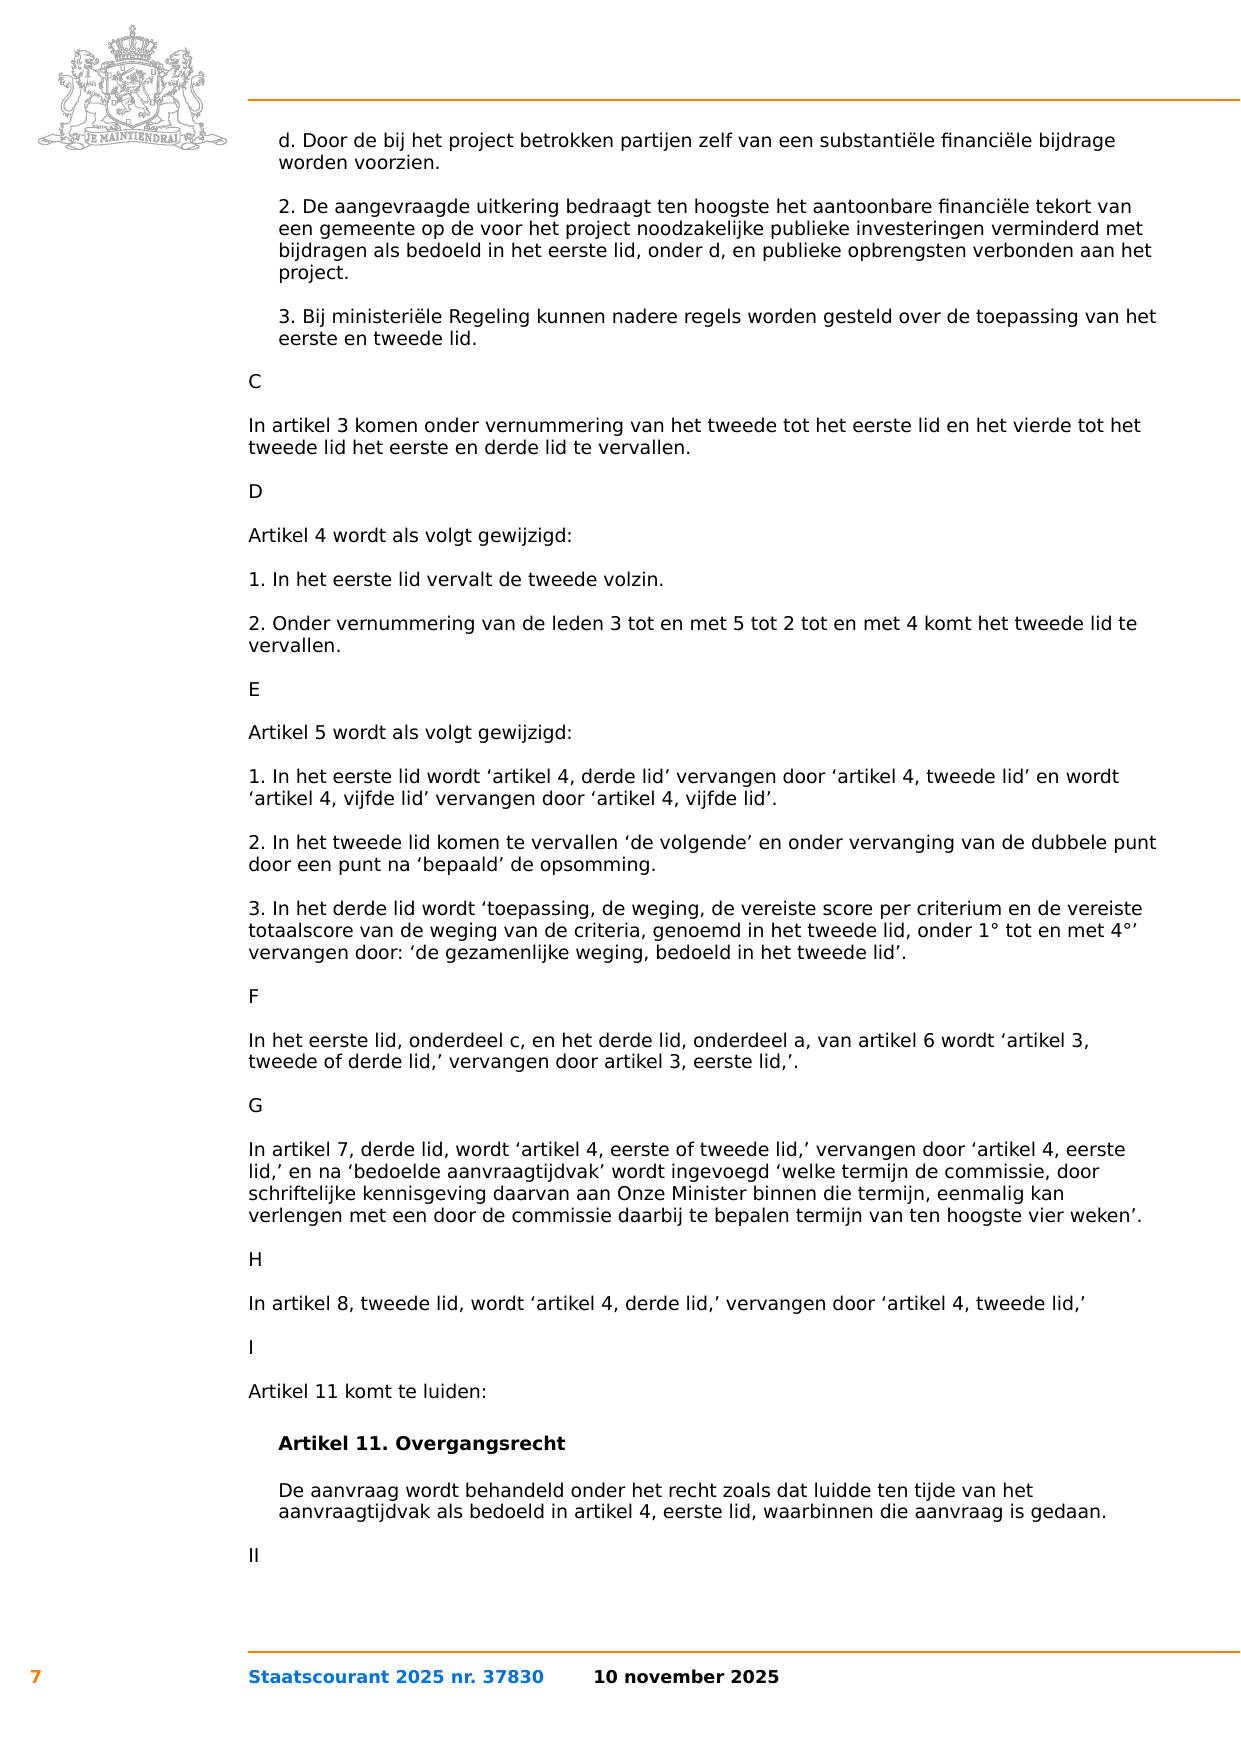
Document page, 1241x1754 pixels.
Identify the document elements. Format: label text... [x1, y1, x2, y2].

text C [248, 371, 1163, 393]
text 2. Onder vernummering van de leden 3 tot en met 5 tot 2 tot en met 4 komt het tweede lid te vervallen. [248, 613, 1163, 657]
text d. Door de bij het project betrokken partijen zelf van een substantiële financiële bijdrage worden voorzien. [278, 130, 1163, 174]
text G [248, 1095, 1163, 1117]
text 2. De aangevraagde uitkering bedraagt ten hoogste het aantoonbare financiële tekort van een gemeente op de voor het project noodzakelijke publieke investeringen verminderd met bijdragen als bedoeld in het eerste lid, onder d, en publieke opbrengsten verbonden aan het project. [278, 196, 1163, 284]
text In artikel 3 komen onder vernummering van het tweede tot het eerste lid en het vierde tot het tweede lid het eerste en derde lid te vervallen. [248, 415, 1163, 459]
text Artikel 4 wordt als volgt gewijzigd: [248, 525, 1163, 547]
text Artikel 11 komt te luiden: [248, 1381, 1163, 1402]
text De aanvraag wordt behandeld onder het recht zoals dat luidde ten tijde van het aanvraagtijdvak als bedoeld in artikel 4, eerste lid, waarbinnen die aanvraag is gedaan. [278, 1479, 1163, 1523]
text 3. Bij ministeriële Regeling kunnen nadere regels worden gesteld over de toepassing van het eerste en tweede lid. [278, 306, 1163, 349]
text 1. In het eerste lid vervalt de tweede volzin. [248, 569, 1163, 591]
text In artikel 8, tweede lid, wordt ‘artikel 4, derde lid,’ vervangen door ‘artikel 4, tweede lid,’ [248, 1293, 1163, 1315]
text D [248, 481, 1163, 503]
text I [248, 1337, 1163, 1359]
text 1. In het eerste lid wordt ‘artikel 4, derde lid’ vervangen door ‘artikel 4, tweede lid’ en wordt ‘artikel 4, vijfde lid’ vervangen door ‘artikel 4, vijfde lid’. [248, 766, 1163, 810]
text E [248, 678, 1163, 700]
text II [248, 1545, 1163, 1567]
text F [248, 986, 1163, 1008]
text H [248, 1249, 1163, 1271]
text 3. In het derde lid wordt ‘toepassing, de weging, de vereiste score per criterium en de vereiste totaalscore van de weging van de criteria, genoemd in het tweede lid, onder 1° tot en met 4°’ vervangen door: ‘de gezamenlijke weging, bedoeld in het tweede lid’. [248, 898, 1163, 964]
picture [38, 25, 227, 150]
subtitle Artikel 11. Overgangsrecht [278, 1432, 1163, 1454]
text 2. In het tweede lid komen te vervallen ‘de volgende’ en onder vervanging van de dubbele punt door een punt na ‘bepaald’ de opsomming. [248, 832, 1163, 876]
text Artikel 5 wordt als volgt gewijzigd: [248, 722, 1163, 744]
text In het eerste lid, onderdeel c, en het derde lid, onderdeel a, van artikel 6 wordt ‘artikel 3, tweede of derde lid,’ vervangen door artikel 3, eerste lid,’. [248, 1029, 1163, 1073]
text In artikel 7, derde lid, wordt ‘artikel 4, eerste of tweede lid,’ vervangen door ‘artikel 4, eerste lid,’ en na ‘bedoelde aanvraagtijdvak’ wordt ingevoegd ‘welke termijn de commissie, door schriftelijke kennisgeving daarvan aan Onze Minister binnen die termijn, eenmalig kan verlengen met een door de commissie daarbij te bepalen termijn van ten hoogste vier weken’. [248, 1139, 1163, 1227]
